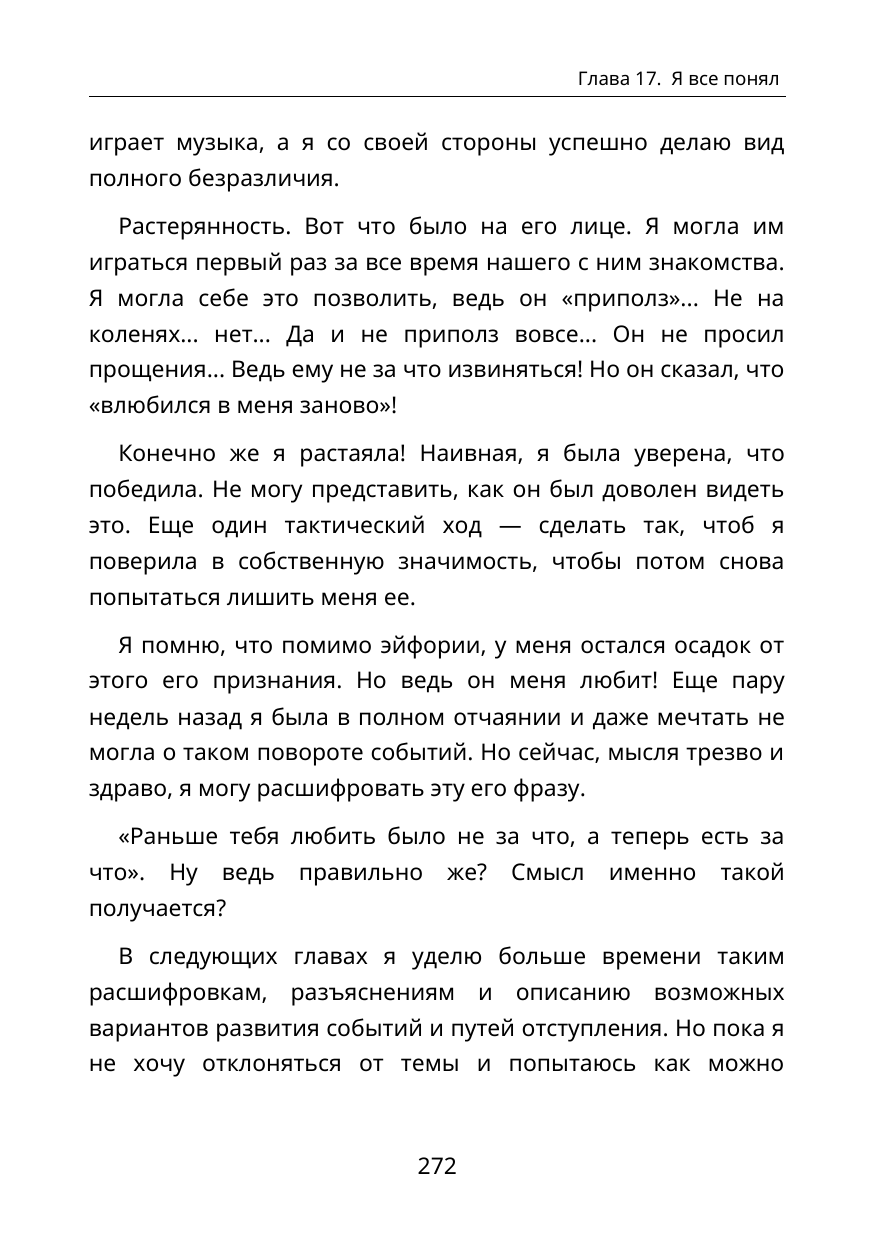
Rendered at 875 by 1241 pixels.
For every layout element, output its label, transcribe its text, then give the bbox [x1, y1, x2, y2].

text играет музыка, а я со своей стороны успешно делаю вид полного безразличия. [88, 126, 786, 193]
text В следующих главах я уделю больше времени таким расшифровкам, разъяснениям и описанию возможных вариантов развития событий и путей отступления. Но пока я не хочу отклоняться от темы и попытаюсь как можно [88, 939, 786, 1079]
text Я помню, что помимо эйфории, у меня остался осадок от этого его признания. Но ведь он меня любит! Еще пару недель назад я была в полном отчаянии и даже мечтать не могла о таком повороте событий. Но сейчас, мысля трезво и здраво, я могу расшифровать эту его фразу. [88, 628, 786, 803]
text Растерянность. Вот что было на его лице. Я могла им играться первый раз за все время нашего с ним знакомства. Я могла себе это позволить, ведь он «приполз»... Не на коленях... нет... Да и не приполз вовсе... Он не просил прощения... Ведь ему не за что извиняться! Но он сказал, что «влюбился в меня заново»! [88, 210, 786, 421]
text Конечно же я растаяла! Наивная, я была уверена, что победила. Не могу представить, как он был доволен видеть это. Еще один тактический ход — сделать так, чтоб я поверила в собственную значимость, чтобы потом снова попытаться лишить меня ее. [88, 437, 786, 612]
text «Раньше тебя любить было не за что, а теперь есть за что». Ну ведь правильно же? Смысл именно такой получается? [88, 820, 786, 923]
